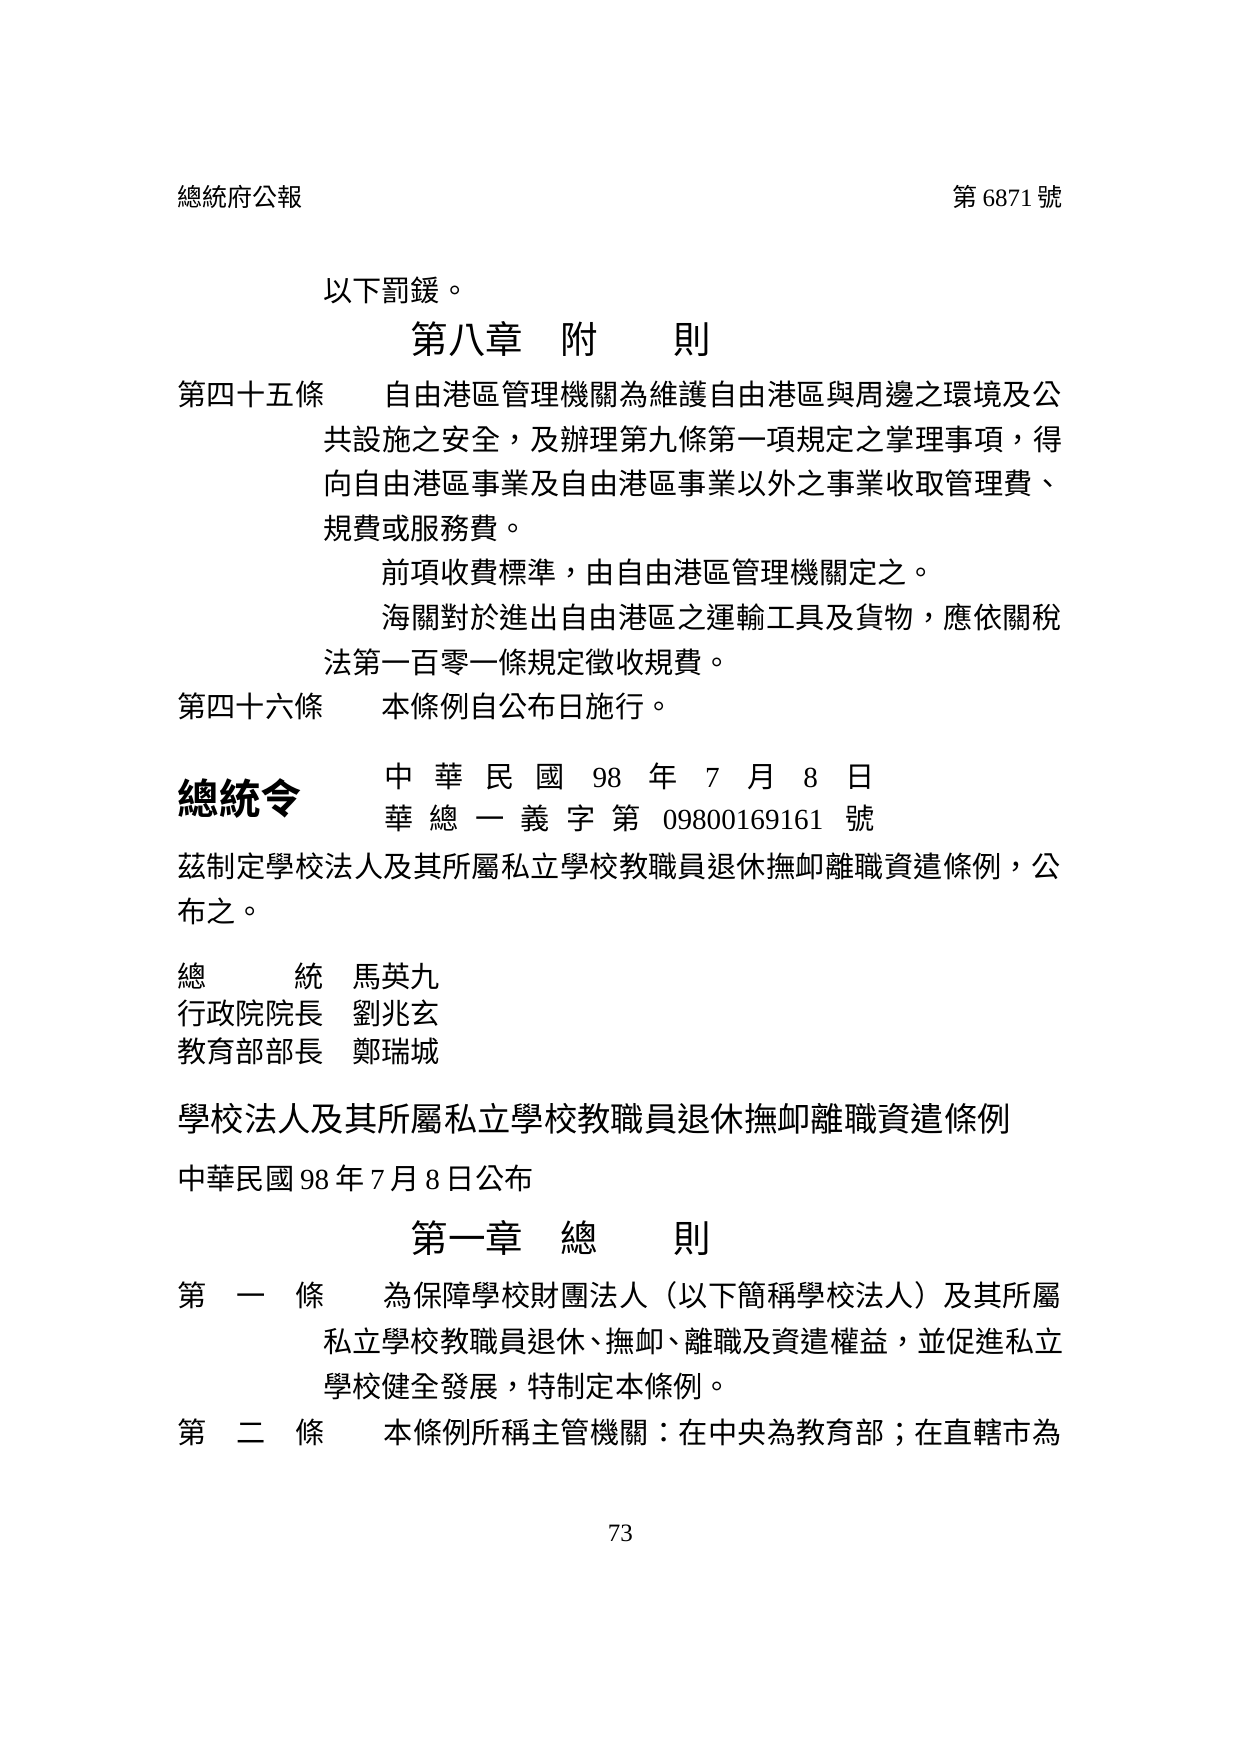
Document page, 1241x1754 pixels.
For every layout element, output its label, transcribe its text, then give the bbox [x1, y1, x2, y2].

table_header 中華民國98年7月8日 華總一義字第09800169161號 [381, 752, 877, 840]
text 第八章 附 則 [411, 318, 1063, 362]
text 教育部部長 鄭瑞城 [177, 1032, 1063, 1069]
text 海關對於進出自由港區之運輸工具及貨物，應依關稅法第一百零一條規定徵收規費。 [323, 593, 1063, 682]
text 第四十五條 自由港區管理機關為維護自由港區與周邊之環境及公共設施之安全，及辦理第九條第一項規定之掌理事項，得向自由港區事業及自由港區事業以外之事業收取管理費、規費或服務費。 [177, 370, 1063, 548]
text 中華民國98年7月8日公布 [177, 1153, 1063, 1199]
text 第一章 總 則 [411, 1216, 1063, 1262]
text 第 一 條 為保障學校財團法人（以下簡稱學校法人）及其所屬私立學校教職員退休、撫卹、離職及資遣權益，並促進私立學校健全發展，特制定本條例。 [177, 1269, 1063, 1407]
text 學校法人及其所屬私立學校教職員退休撫卹離職資遣條例 [177, 1094, 1063, 1140]
text 行政院院長 劉兆玄 [177, 994, 1063, 1032]
table_header 總統令 [174, 752, 381, 840]
text 第四十六條 本條例自公布日施行。 [177, 682, 1063, 727]
text 前項收費標準，由自由港區管理機關定之。 [323, 548, 1063, 593]
text 第 二 條 本條例所稱主管機關：在中央為教育部；在直轄市為 [177, 1407, 1063, 1452]
text 茲制定學校法人及其所屬私立學校教職員退休撫卹離職資遣條例，公布之。 [177, 840, 1063, 932]
text 總 統 馬英九 [177, 957, 1063, 994]
text 以下罰鍰。 [177, 266, 1063, 310]
